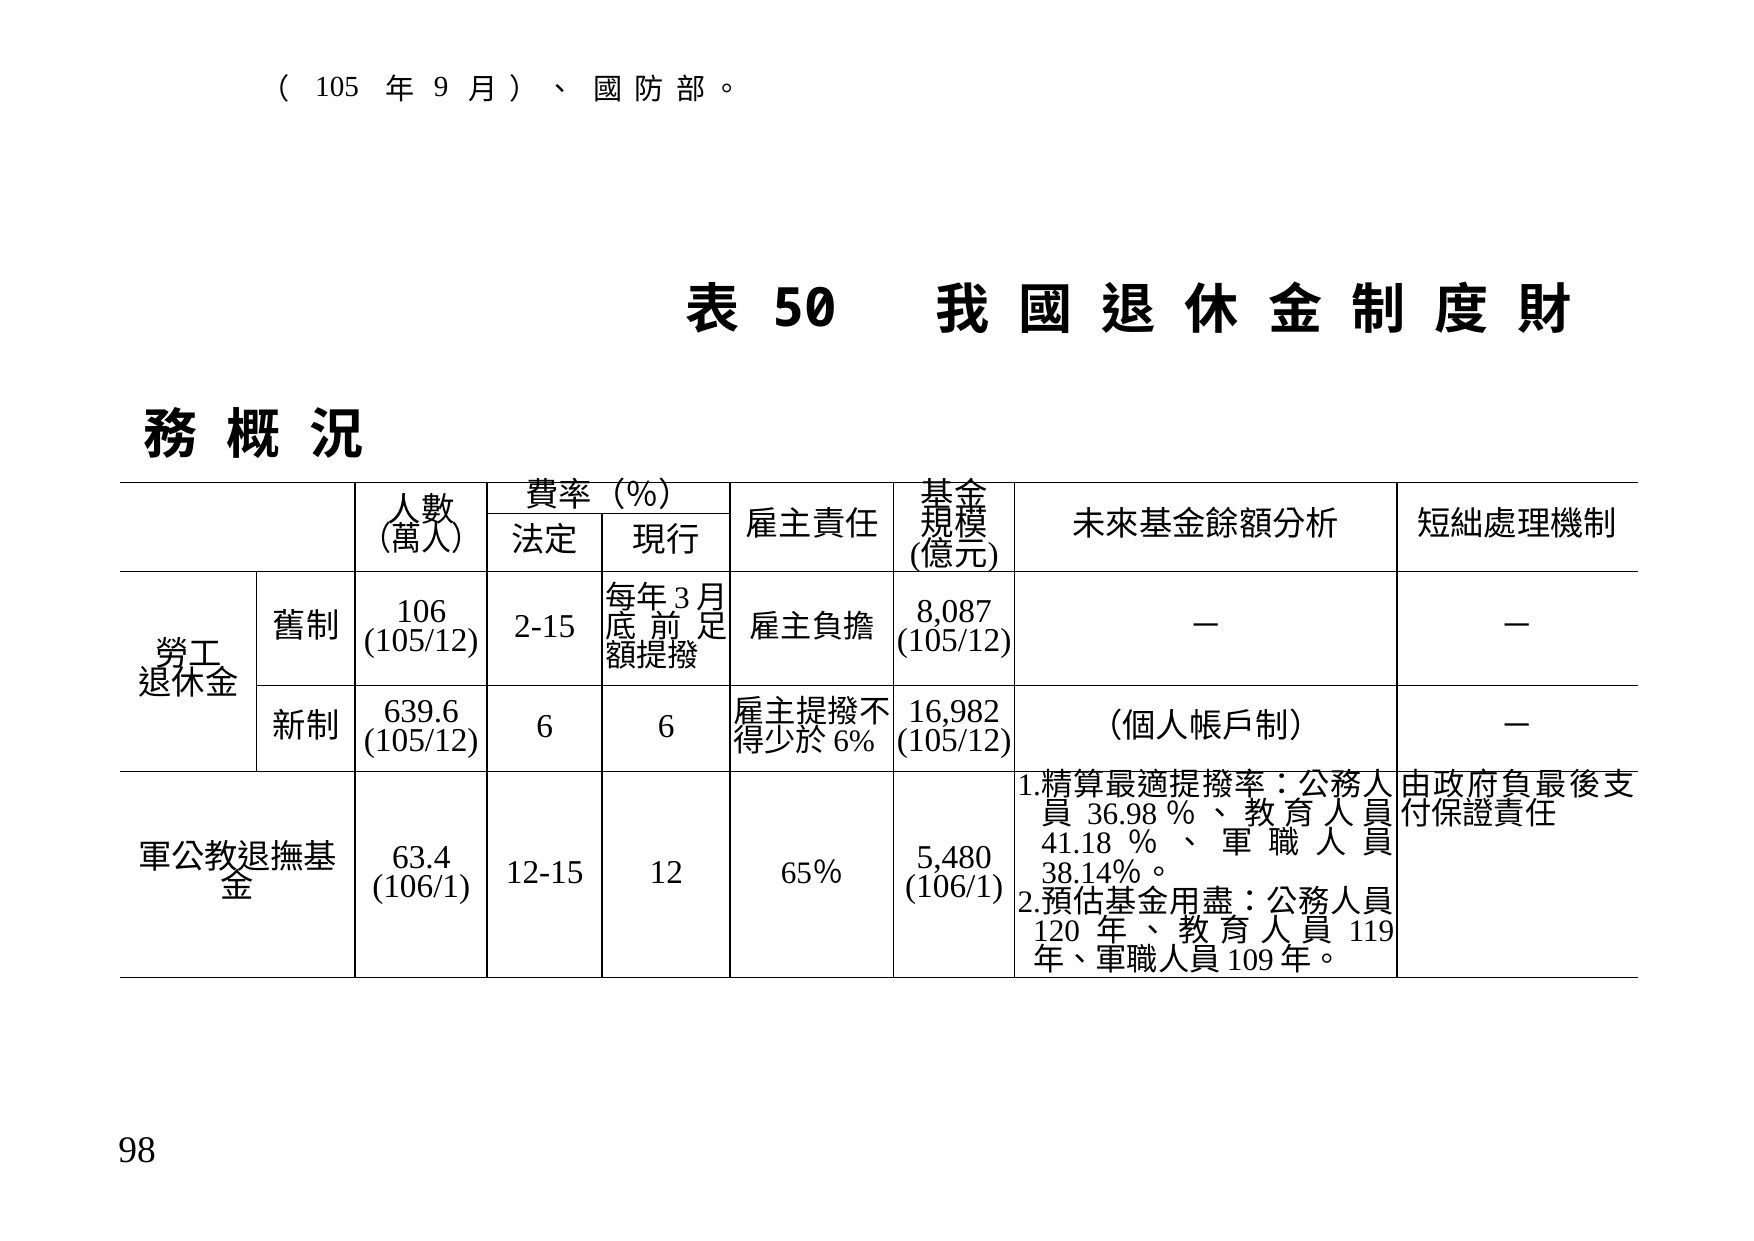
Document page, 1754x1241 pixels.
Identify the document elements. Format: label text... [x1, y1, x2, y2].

table_cell － [1398, 686, 1637, 771]
table_cell 16,982 (105/12) [894, 686, 1014, 771]
table_cell 639.6 (105/12) [356, 686, 486, 771]
table_header 費率（％） [488, 483, 729, 512]
table_cell 5,480 (106/1) [894, 772, 1014, 976]
table_cell 由政府負最後支付保證責任 [1398, 772, 1637, 976]
table_cell 雇主負擔 [731, 572, 893, 684]
table_cell 現行 [603, 514, 729, 571]
table_cell 雇主提撥不得少於6% [731, 686, 893, 771]
table_cell 63.4 (106/1) [356, 772, 486, 976]
table_cell 6 [488, 686, 601, 771]
table_cell 6 [603, 686, 729, 771]
subtitle 表50 我國退休金制度財務概況 [128, 232, 1628, 482]
table_cell 106 (105/12) [356, 572, 486, 684]
table_cell 軍公教退撫基金 [120, 772, 354, 976]
table_header 雇主責任 [731, 483, 893, 571]
table_cell 2-15 [488, 572, 601, 684]
text （105年9月）、國防部。 [128, 45, 1628, 107]
table_header 人數 （萬人） [356, 483, 486, 571]
table_cell 65％ [731, 772, 893, 976]
table_header 基金 規模 (億元) [894, 483, 1014, 571]
table_cell － [1015, 572, 1396, 684]
table_header 短絀處理機制 [1398, 483, 1637, 571]
table_cell 新制 [257, 686, 354, 771]
table_cell 舊制 [257, 572, 354, 684]
table_header 未來基金餘額分析 [1015, 483, 1396, 571]
table_cell 勞工 退休金 [120, 572, 256, 771]
table_cell 12 [603, 772, 729, 976]
table_cell 法定 [488, 514, 601, 571]
table_cell 1.精算最適提撥率：公務人員36.98％、教育人員41.18％、軍職人員38.14％。 2.預估基金用盡：公務人員120年、教育人員119年、軍職人員109年。 [1015, 772, 1396, 976]
table_header [120, 483, 354, 571]
table_cell － [1398, 572, 1637, 684]
table_cell 12-15 [488, 772, 601, 976]
table_cell 8,087 (105/12) [894, 572, 1014, 684]
table_cell （個人帳戶制） [1015, 686, 1396, 771]
table_cell 每年3月底前足額提撥 [603, 572, 729, 684]
